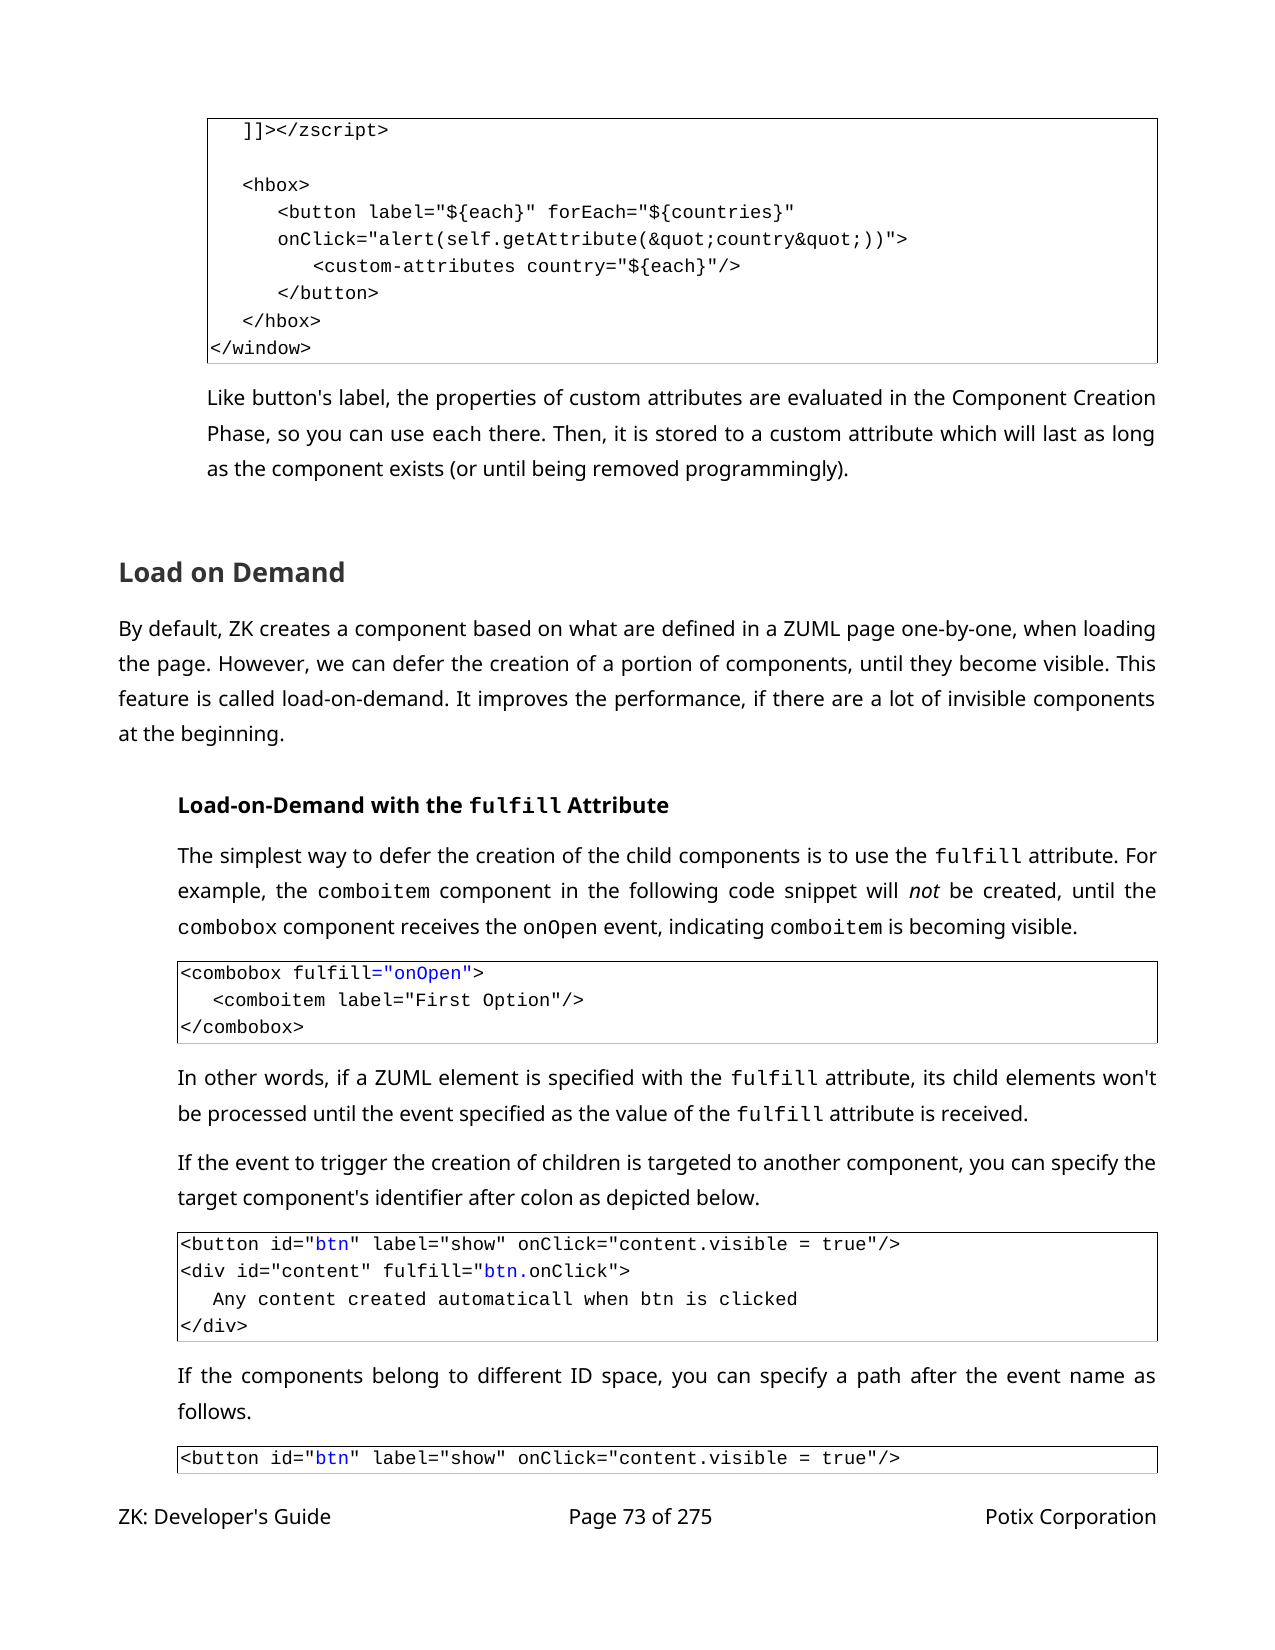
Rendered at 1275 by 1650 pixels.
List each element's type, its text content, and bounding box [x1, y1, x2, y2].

text <button id="btn" label="show" onClick="content.visible = true"/> [178, 1447, 1157, 1473]
text <custom-attributes country="${each}"/> [208, 254, 1157, 278]
text <comboitem label="First Option"/> [178, 988, 1157, 1012]
text <button label="${each}" forEach="${countries}" [208, 200, 1157, 224]
text In other words, if a ZUML element is specified with the fulfill attribute, its child elements won't be processed until the event specified as the value of the fulfill attribute is received. [177, 1063, 1157, 1127]
text <div id="content" fulfill="btn.onClick"> [178, 1259, 1157, 1283]
text ]]></zscript> [208, 119, 1157, 142]
text If the event to trigger the creation of children is targeted to another component, you can specify the target component's identifier after colon as depicted below. [177, 1148, 1157, 1211]
subtitle Load-on-Demand with the fulfill Attribute [177, 790, 1157, 820]
text Like button's label, the properties of custom attributes are evaluated in the Component Creation Phase, so you can use each there. Then, it is stored to a custom attribute which will last as long as the component exists (or until being removed programmingly). [207, 383, 1157, 482]
text </window> [208, 336, 1157, 363]
text The simplest way to defer the creation of the child components is to use the fulfill attribute. For example, the comboitem component in the following code snippet will not be created, until the combobox component receives the onOpen event, indicating comboitem is becoming visible. [177, 841, 1157, 940]
text </hbox> [208, 308, 1157, 333]
text <hbox> [208, 172, 1157, 197]
text If the components belong to different ID space, you can specify a path after the event name as follows. [177, 1362, 1157, 1425]
text onClick="alert(self.getAttribute(&quot;country&quot;))"> [208, 227, 1157, 251]
text <combobox fulfill="onOpen"> [178, 962, 1157, 985]
text </div> [178, 1314, 1157, 1341]
text Any content created automaticall when btn is clicked [178, 1286, 1157, 1311]
text </button> [208, 281, 1157, 306]
text <button id="btn" label="show" onClick="content.visible = true"/> [178, 1233, 1157, 1256]
text </combobox> [178, 1015, 1157, 1043]
subtitle Load on Demand [118, 553, 1157, 590]
text By default, ZK creates a component based on what are defined in a ZUML page one-by-one, when loading the page. However, we can defer the creation of a portion of components, until they become visible. This feature is called load-on-demand. It improves the performance, if there are a lot of invisible components at the beginning. [118, 614, 1157, 748]
